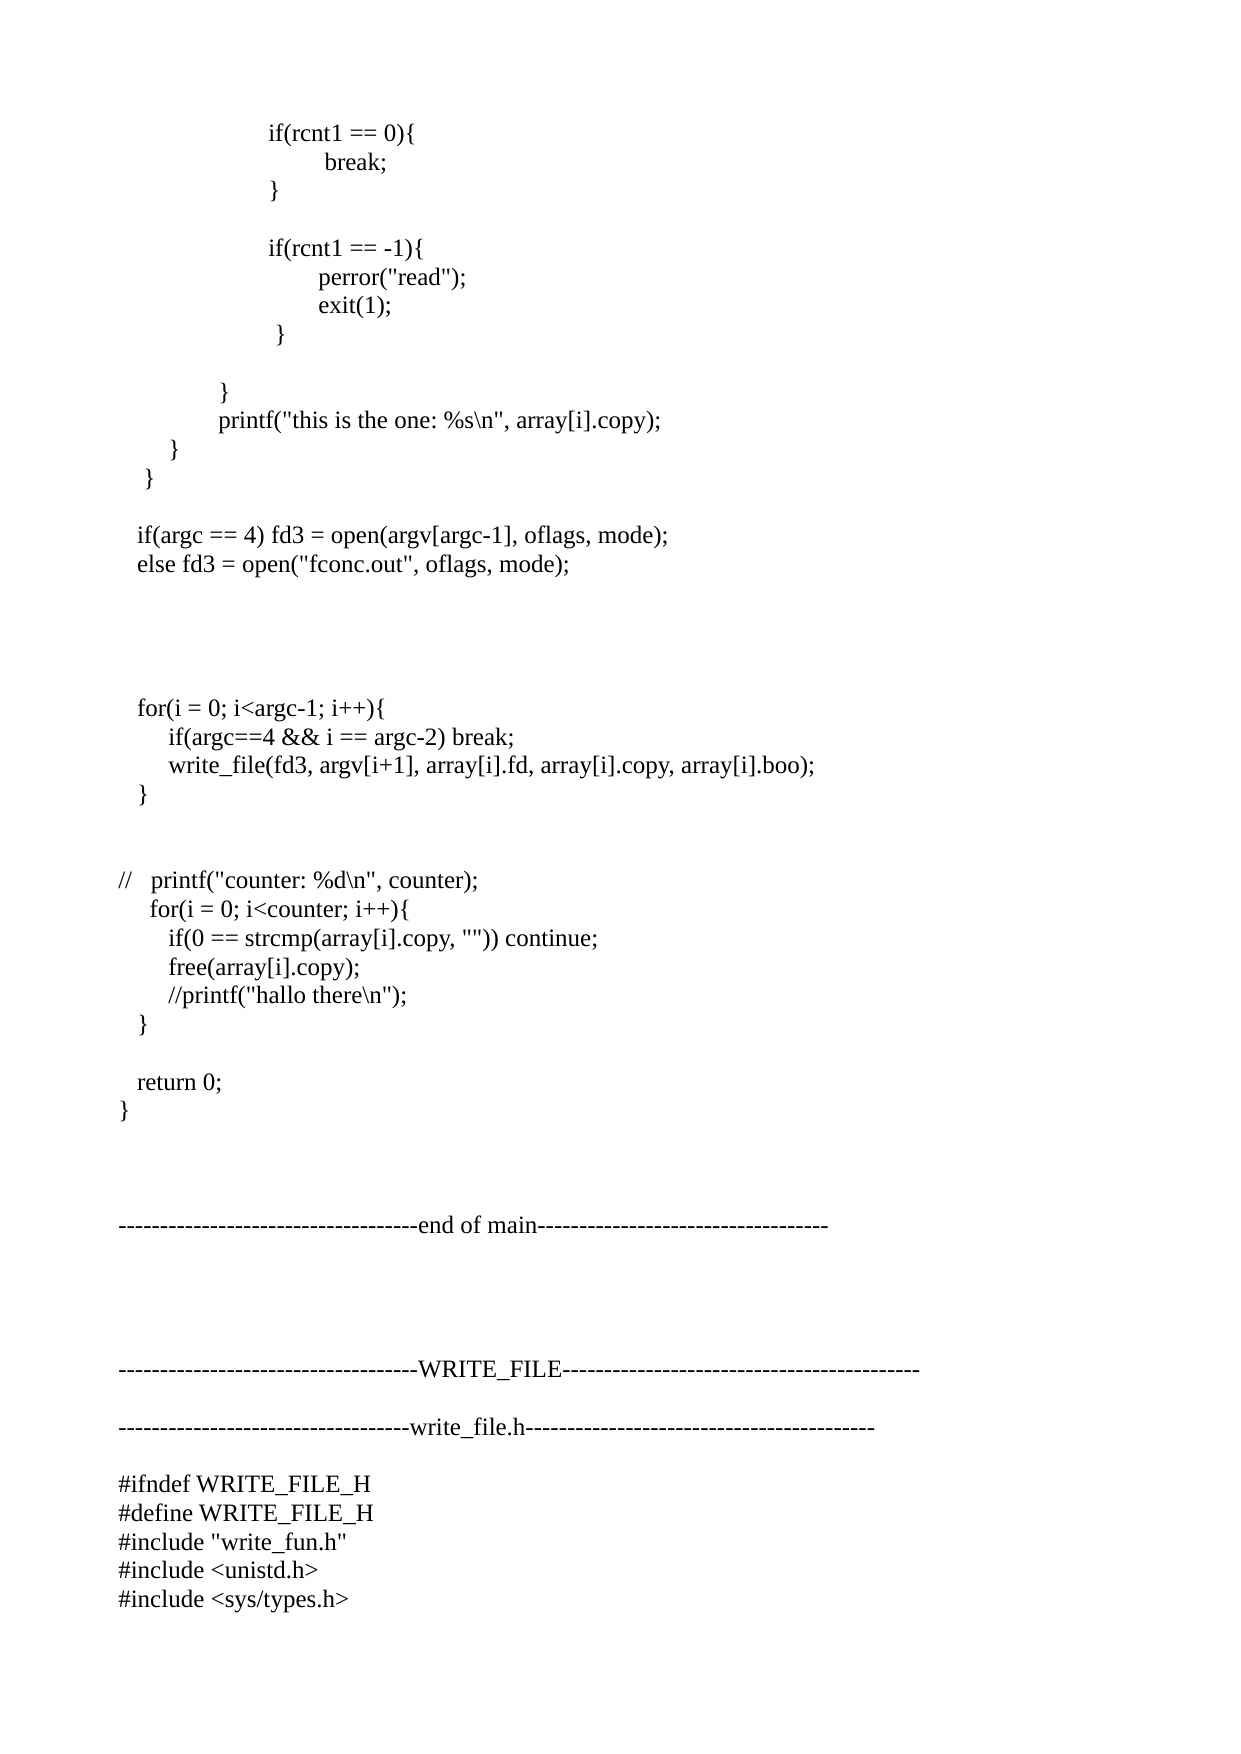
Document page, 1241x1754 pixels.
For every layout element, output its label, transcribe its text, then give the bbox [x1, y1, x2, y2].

text if(argc == 4) fd3 = open(argv[argc-1], oflags, mode); [118, 521, 1122, 549]
text //printf("hallo there\n"); [118, 981, 1122, 1009]
text #include <unistd.h> [118, 1556, 1122, 1584]
text } [118, 463, 1122, 492]
text ------------------------------------end of main----------------------------------- [118, 1211, 1122, 1239]
text if(rcnt1 == 0){ [118, 118, 1122, 147]
text perror("read"); [118, 262, 1122, 291]
text // printf("counter: %d\n", counter); [118, 866, 1122, 894]
text free(array[i].copy); [118, 952, 1122, 981]
text if(0 == strcmp(array[i].copy, "")) continue; [118, 923, 1122, 952]
text -----------------------------------write_file.h------------------------------------------ [118, 1412, 1122, 1441]
text #define WRITE_FILE_H [118, 1498, 1122, 1527]
text ------------------------------------WRITE_FILE------------------------------------------- [118, 1354, 1122, 1383]
text } [118, 1009, 1122, 1038]
text if(argc==4 && i == argc-2) break; [118, 722, 1122, 751]
text #include "write_fun.h" [118, 1527, 1122, 1556]
text } [118, 434, 1122, 463]
text write_file(fd3, argv[i+1], array[i].fd, array[i].copy, array[i].boo); [118, 751, 1122, 779]
text #ifndef WRITE_FILE_H [118, 1469, 1122, 1498]
text exit(1); [118, 291, 1122, 319]
text return 0; [118, 1067, 1122, 1096]
text } [118, 1096, 1122, 1124]
text if(rcnt1 == -1){ [118, 233, 1122, 262]
text } [118, 176, 1122, 204]
text } [118, 319, 1122, 348]
text } [118, 377, 1122, 406]
text break; [118, 147, 1122, 176]
text #include <sys/types.h> [118, 1584, 1122, 1613]
text printf("this is the one: %s\n", array[i].copy); [118, 406, 1122, 434]
text for(i = 0; i<argc-1; i++){ [118, 693, 1122, 722]
text else fd3 = open("fconc.out", oflags, mode); [118, 549, 1122, 578]
text for(i = 0; i<counter; i++){ [118, 894, 1122, 923]
text } [118, 779, 1122, 808]
